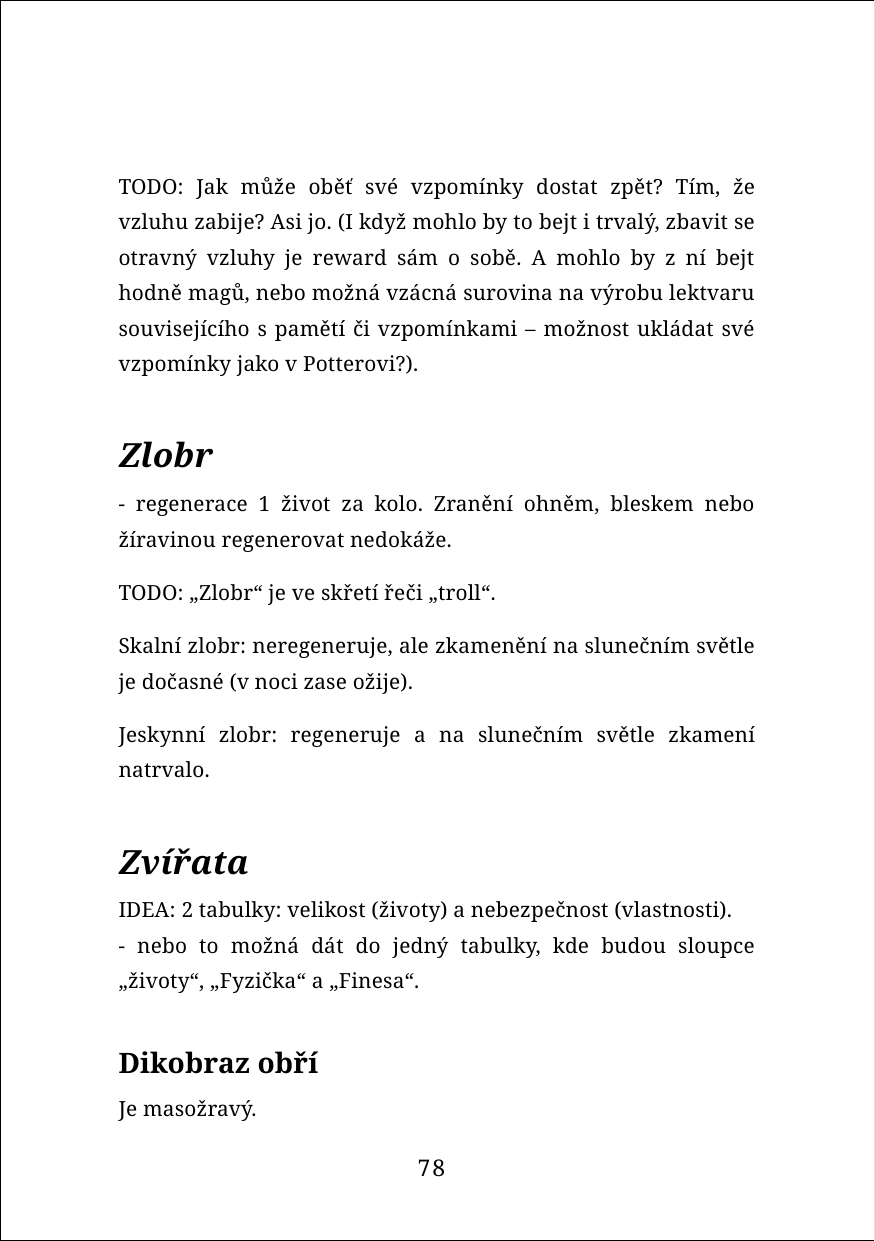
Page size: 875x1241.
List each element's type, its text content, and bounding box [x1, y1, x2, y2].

subtitle Zlobr [118, 432, 756, 478]
text IDEA: 2 tabulky: velikost (životy) a nebezpečnost (vlastnosti). - nebo to možná dát do jedný tabulky, kde budou sloupce „životy“, „Fyzička“ a „Finesa“. [118, 896, 756, 995]
text TODO: Jak může oběť své vzpomínky dostat zpět? Tím, že vzluhu zabije? Asi jo. (I když mohlo by to bejt i trvalý, zbavit se otravný vzluhy je reward sám o sobě. A mohlo by z ní bejt hodně magů, nebo možná vzácná surovina na výrobu lektvaru souvisejícího s pamětí či vzpomínkami – možnost ukládat své vzpomínky jako v Potterovi?). [118, 172, 756, 378]
subtitle Dikobraz obří [118, 1043, 756, 1082]
text Skalní zlobr: neregeneruje, ale zkamenění na slunečním světle je dočasné (v noci zase ožije). [118, 631, 756, 695]
text TODO: „Zlobr“ je ve skřetí řeči „troll“. [118, 578, 756, 607]
text - regenerace 1 život za kolo. Zranění ohněm, bleskem nebo žíravinou regenerovat nedokáže. [118, 489, 756, 553]
text Je masožravý. [118, 1094, 756, 1122]
text Jeskynní zlobr: regeneruje a na slunečním světle zkamení natrvalo. [118, 720, 756, 784]
subtitle Zvířata [118, 838, 756, 884]
